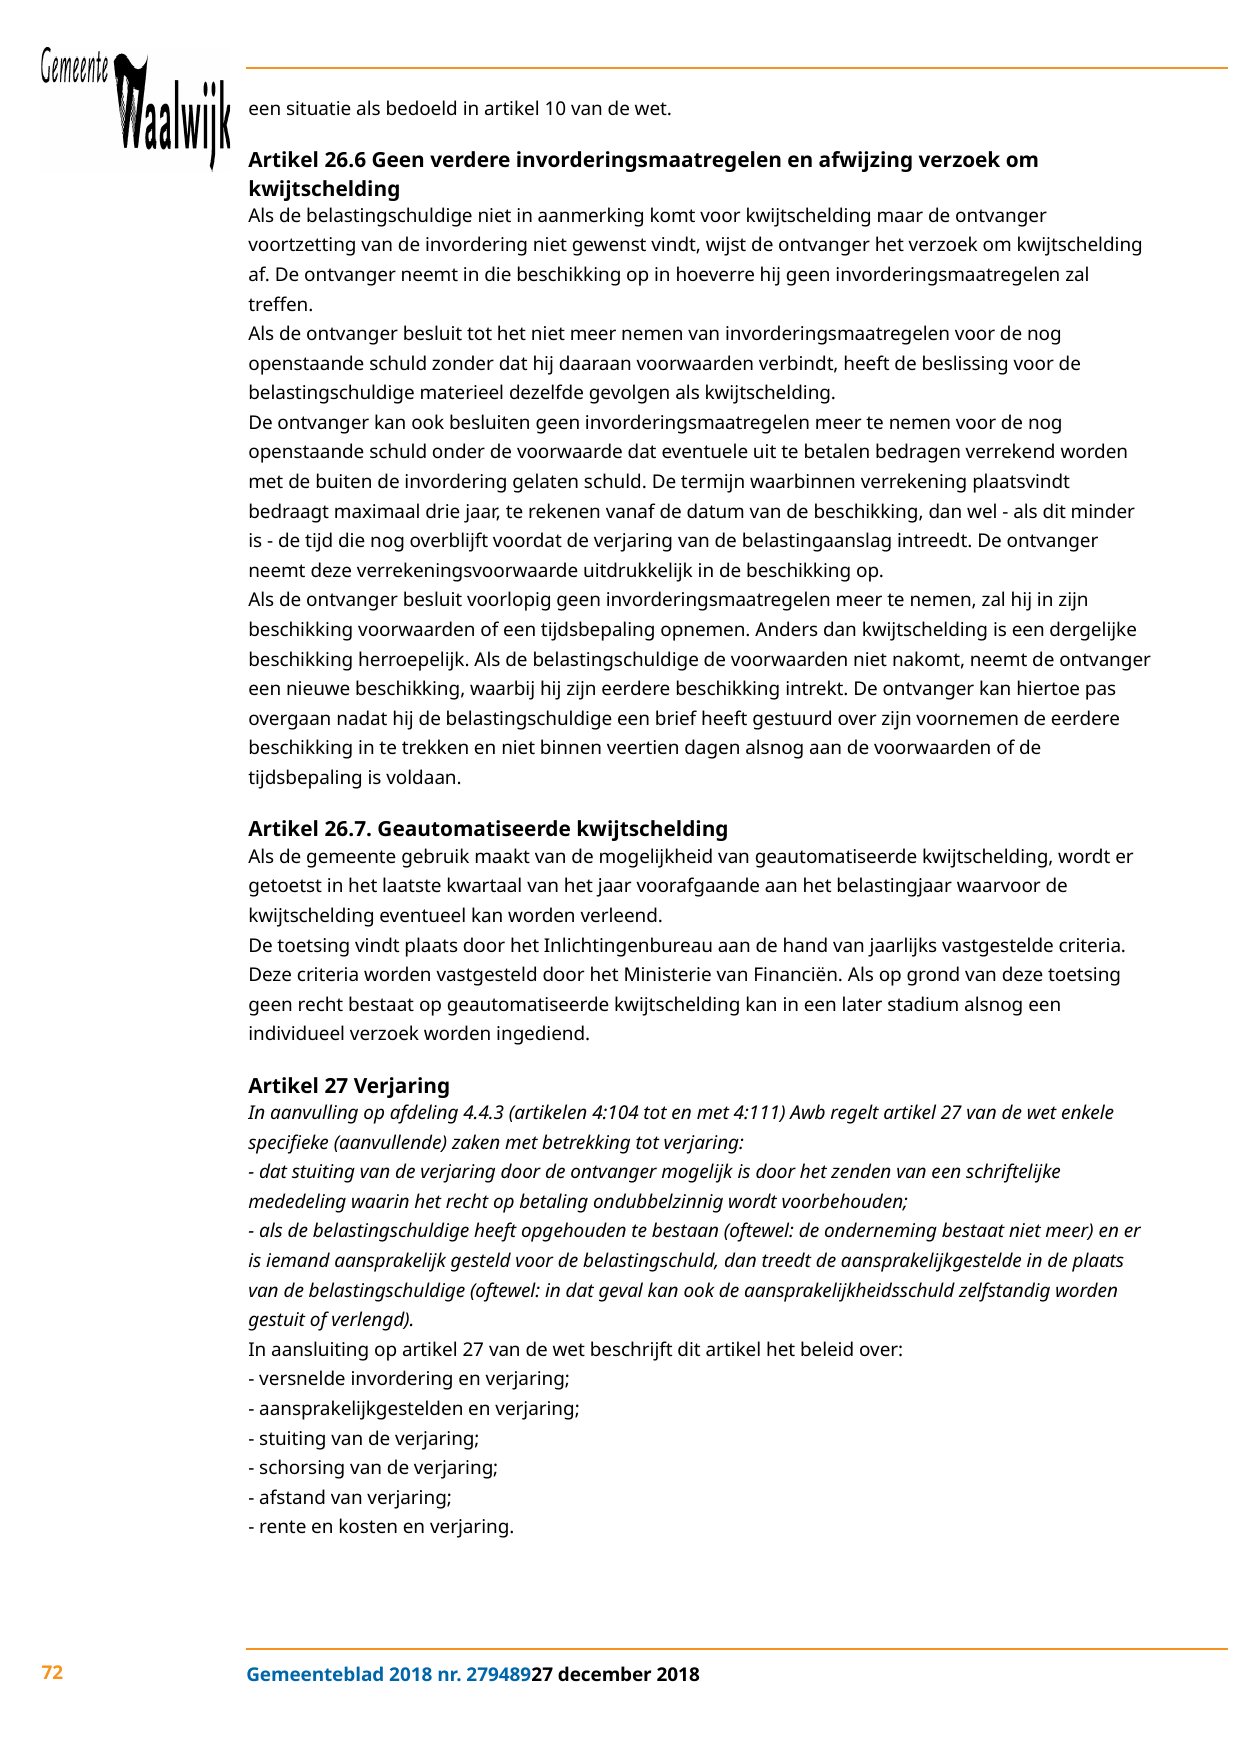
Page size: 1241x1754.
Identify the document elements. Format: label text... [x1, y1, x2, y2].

text Als de ontvanger besluit voorlopig geen invorderingsmaatregelen meer te nemen, zal hij in zijn beschikking voorwaarden of een tijdsbepaling opnemen. Anders dan kwijtschelding is een dergelijke beschikking herroepelijk. Als de belastingschuldige de voorwaarden niet nakomt, neemt de ontvanger een nieuwe beschikking, waarbij hij zijn eerdere beschikking intrekt. De ontvanger kan hiertoe pas overgaan nadat hij de belastingschuldige een brief heeft gestuurd over zijn voornemen de eerdere beschikking in te trekken en niet binnen veertien dagen alsnog aan de voorwaarden of de tijdsbepaling is voldaan. [248, 587, 1152, 790]
text - versnelde invordering en verjaring; [248, 1366, 1152, 1391]
text - als de belastingschuldige heeft opgehouden te bestaan (oftewel: de onderneming bestaat niet meer) en er is iemand aansprakelijk gesteld voor de belastingschuld, dan treedt de aansprakelijkgestelde in de plaats van de belastingschuldige (oftewel: in dat geval kan ook de aansprakelijkheidsschuld zelfstandig worden gestuit of verlengd). [248, 1218, 1152, 1332]
text In aansluiting op artikel 27 van de wet beschrijft dit artikel het beleid over: [248, 1336, 1152, 1362]
text - rente en kosten en verjaring. [248, 1513, 1152, 1539]
text - aansprakelijkgestelden en verjaring; [248, 1395, 1152, 1421]
text - afstand van verjaring; [248, 1484, 1152, 1510]
text - dat stuiting van de verjaring door de ontvanger mogelijk is door het zenden van een schriftelijke mededeling waarin het recht op betaling ondubbelzinnig wordt voorbehouden; [248, 1158, 1152, 1214]
text Artikel 26.6 Geen verdere invorderingsmaatregelen en afwijzing verzoek om kwijtschelding [248, 145, 1152, 202]
text - schorsing van de verjaring; [248, 1454, 1152, 1480]
text Als de gemeente gebruik maakt van de mogelijkheid van geautomatiseerde kwijtschelding, wordt er getoetst in het laatste kwartaal van het jaar voorafgaande aan het belastingjaar waarvoor de kwijtschelding eventueel kan worden verleend. [248, 843, 1152, 928]
text een situatie als bedoeld in artikel 10 van de wet. [248, 95, 1152, 121]
text - stuiting van de verjaring; [248, 1425, 1152, 1451]
text De toetsing vindt plaats door het Inlichtingenbureau aan de hand van jaarlijks vastgestelde criteria. Deze criteria worden vastgesteld door het Ministerie van Financiën. Als op grond van deze toetsing geen recht bestaat op geautomatiseerde kwijtschelding kan in een later stadium alsnog een individueel verzoek worden ingediend. [248, 932, 1152, 1046]
text Artikel 26.7. Geautomatiseerde kwijtschelding [248, 814, 1152, 843]
text Artikel 27 Verjaring [248, 1071, 1152, 1099]
text In aanvulling op afdeling 4.4.3 (artikelen 4:104 tot en met 4:111) Awb regelt artikel 27 van de wet enkele specifieke (aanvullende) zaken met betrekking tot verjaring: [248, 1099, 1152, 1155]
picture [41, 47, 231, 172]
text Als de belastingschuldige niet in aanmerking komt voor kwijtschelding maar de ontvanger voortzetting van de invordering niet gewenst vindt, wijst de ontvanger het verzoek om kwijtschelding af. De ontvanger neemt in die beschikking op in hoeverre hij geen invorderingsmaatregelen zal treffen. [248, 202, 1152, 317]
text Als de ontvanger besluit tot het niet meer nemen van invorderingsmaatregelen voor de nog openstaande schuld zonder dat hij daaraan voorwaarden verbindt, heeft de beslissing voor de belastingschuldige materieel dezelfde gevolgen als kwijtschelding. [248, 320, 1152, 405]
text De ontvanger kan ook besluiten geen invorderingsmaatregelen meer te nemen voor de nog openstaande schuld onder de voorwaarde dat eventuele uit te betalen bedragen verrekend worden met de buiten de invordering gelaten schuld. De termijn waarbinnen verrekening plaatsvindt bedraagt maximaal drie jaar, te rekenen vanaf de datum van de beschikking, dan wel - als dit minder is - de tijd die nog overblijft voordat de verjaring van de belastingaanslag intreedt. De ontvanger neemt deze verrekeningsvoorwaarde uitdrukkelijk in de beschikking op. [248, 409, 1152, 583]
